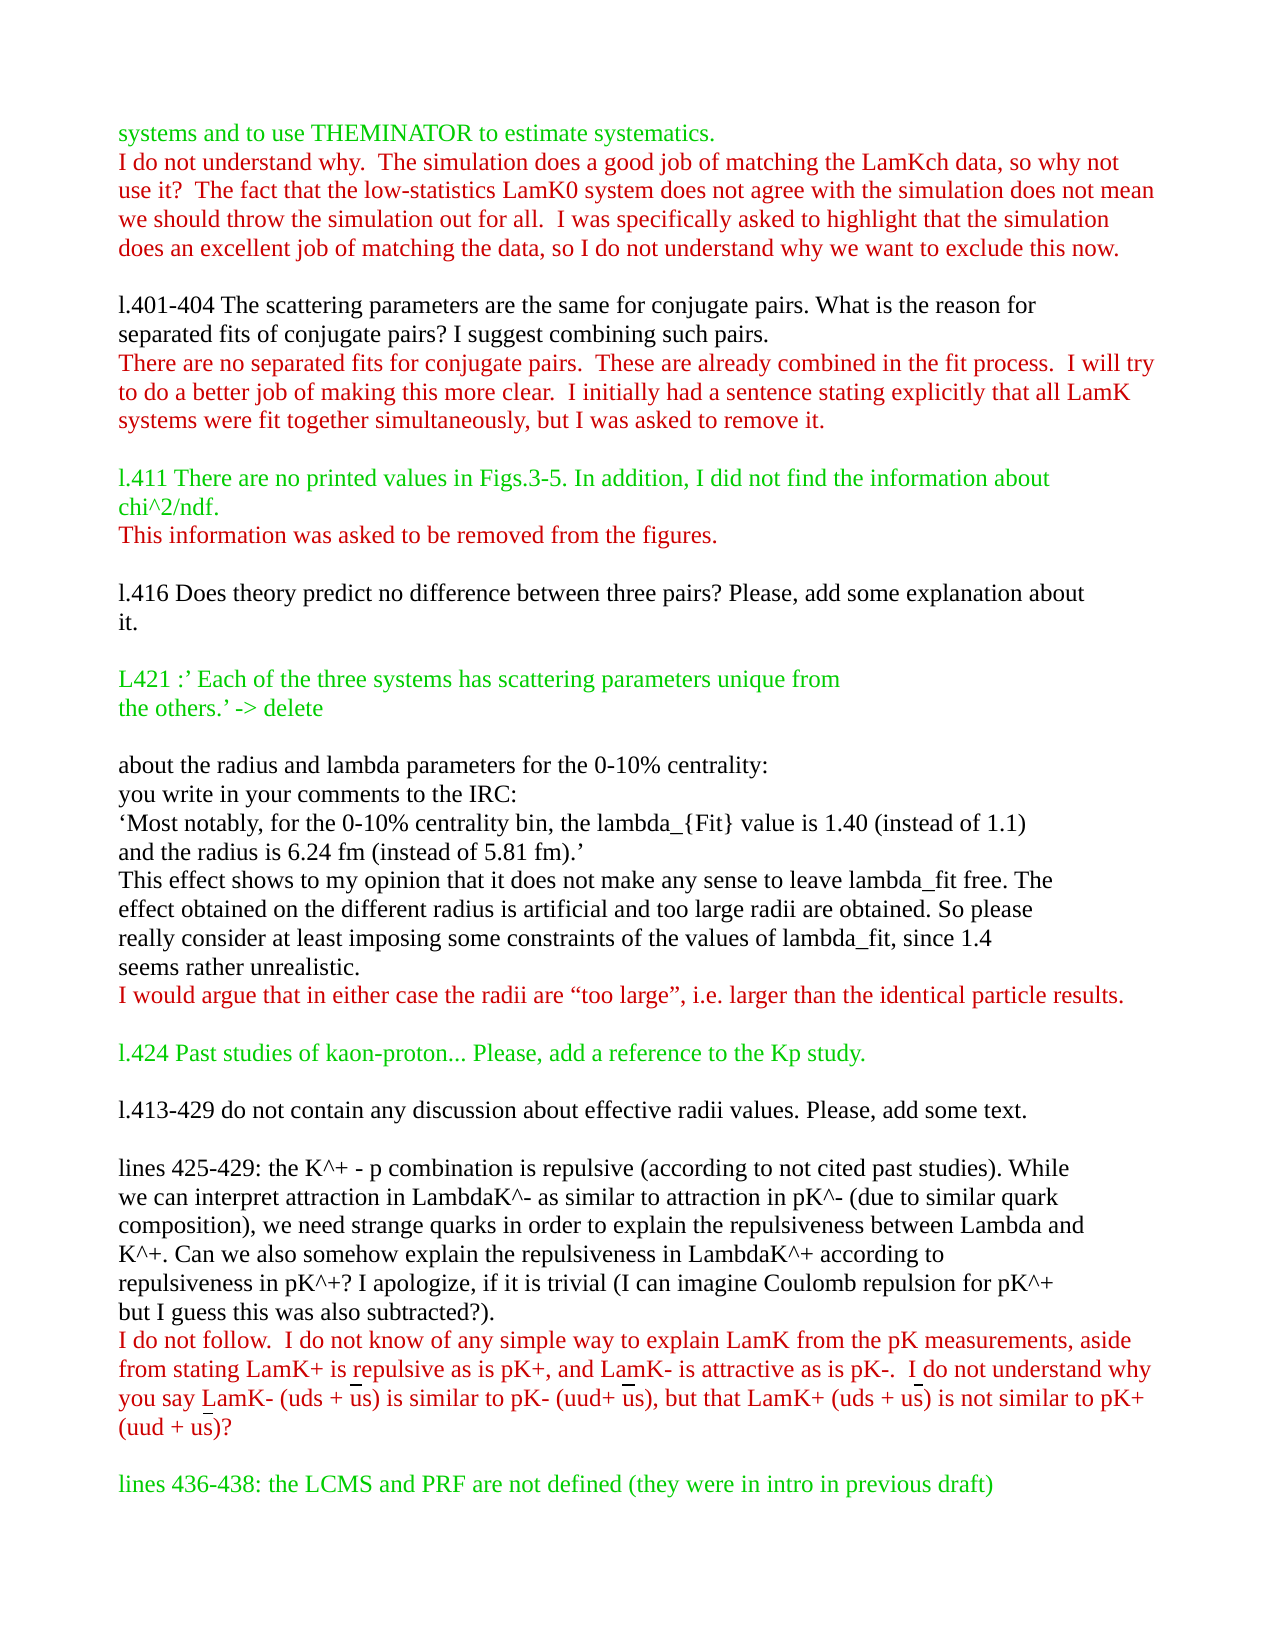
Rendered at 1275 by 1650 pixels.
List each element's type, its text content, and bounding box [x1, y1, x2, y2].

text I would argue that in either case the radii are “too large”, i.e. larger than the identical particle results. [118, 981, 1157, 1009]
text really consider at least imposing some constraints of the values of lambda_fit, since 1.4 [118, 923, 1157, 952]
text separated fits of conjugate pairs? I suggest combining such pairs. [118, 319, 1157, 348]
text L421 :’ Each of the three systems has scattering parameters unique from [118, 664, 1157, 693]
text K^+. Can we also somehow explain the repulsiveness in LambdaK^+ according to [118, 1239, 1157, 1268]
text about the radius and lambda parameters for the 0-10% centrality: [118, 751, 1157, 779]
text I do not understand why. The simulation does a good job of matching the LamKch data, so why not use it? The fact that the low-statistics LamK0 system does not agree with the simulation does not mean we should throw the simulation out for all. I was specifically asked to highlight that the simulation does an excellent job of matching the data, so I do not understand why we want to exclude this now. [118, 147, 1157, 262]
text systems and to use THEMINATOR to estimate systematics. [118, 118, 1157, 147]
text l.401-404 The scattering parameters are the same for conjugate pairs. What is the reason for [118, 291, 1157, 319]
text the others.’ -> delete [118, 693, 1157, 722]
text l.413-429 do not contain any discussion about effective radii values. Please, add some text. [118, 1096, 1157, 1124]
text you write in your comments to the IRC: [118, 779, 1157, 808]
text chi^2/ndf. [118, 492, 1157, 521]
text seems rather unrealistic. [118, 952, 1157, 981]
text l.416 Does theory predict no difference between three pairs? Please, add some explanation about [118, 578, 1157, 607]
text we can interpret attraction in LambdaK^- as similar to attraction in pK^- (due to similar quark [118, 1182, 1157, 1211]
text This information was asked to be removed from the figures. [118, 521, 1157, 549]
text l.424 Past studies of kaon-proton... Please, add a reference to the Kp study. [118, 1038, 1157, 1067]
text and the radius is 6.24 fm (instead of 5.81 fm).’ [118, 837, 1157, 866]
text it. [118, 607, 1157, 636]
text repulsiveness in pK^+? I apologize, if it is trivial (I can imagine Coulomb repulsion for pK^+ [118, 1268, 1157, 1297]
text lines 436-438: the LCMS and PRF are not defined (they were in intro in previous draft) [118, 1469, 1157, 1498]
text lines 425-429: the K^+ - p combination is repulsive (according to not cited past studies). While [118, 1153, 1157, 1182]
text effect obtained on the different radius is artificial and too large radii are obtained. So please [118, 894, 1157, 923]
text This effect shows to my opinion that it does not make any sense to leave lambda_fit free. The [118, 866, 1157, 894]
text ‘Most notably, for the 0-10% centrality bin, the lambda_{Fit} value is 1.40 (instead of 1.1) [118, 808, 1157, 837]
text I do not follow. I do not know of any simple way to explain LamK from the pK measurements, aside from stating LamK+ is repulsive as is pK+, and LamK- is attractive as is pK-. I do not understand why you say LamK- (uds + us) is similar to pK- (uud+ us), but that LamK+ (uds + us) is not similar to pK+ (uud + us)? [118, 1326, 1157, 1441]
text l.411 There are no printed values in Figs.3-5. In addition, I did not find the information about [118, 463, 1157, 492]
text composition), we need strange quarks in order to explain the repulsiveness between Lambda and [118, 1211, 1157, 1239]
text There are no separated fits for conjugate pairs. These are already combined in the fit process. I will try to do a better job of making this more clear. I initially had a sentence stating explicitly that all LamK systems were fit together simultaneously, but I was asked to remove it. [118, 348, 1157, 434]
text but I guess this was also subtracted?). [118, 1297, 1157, 1326]
